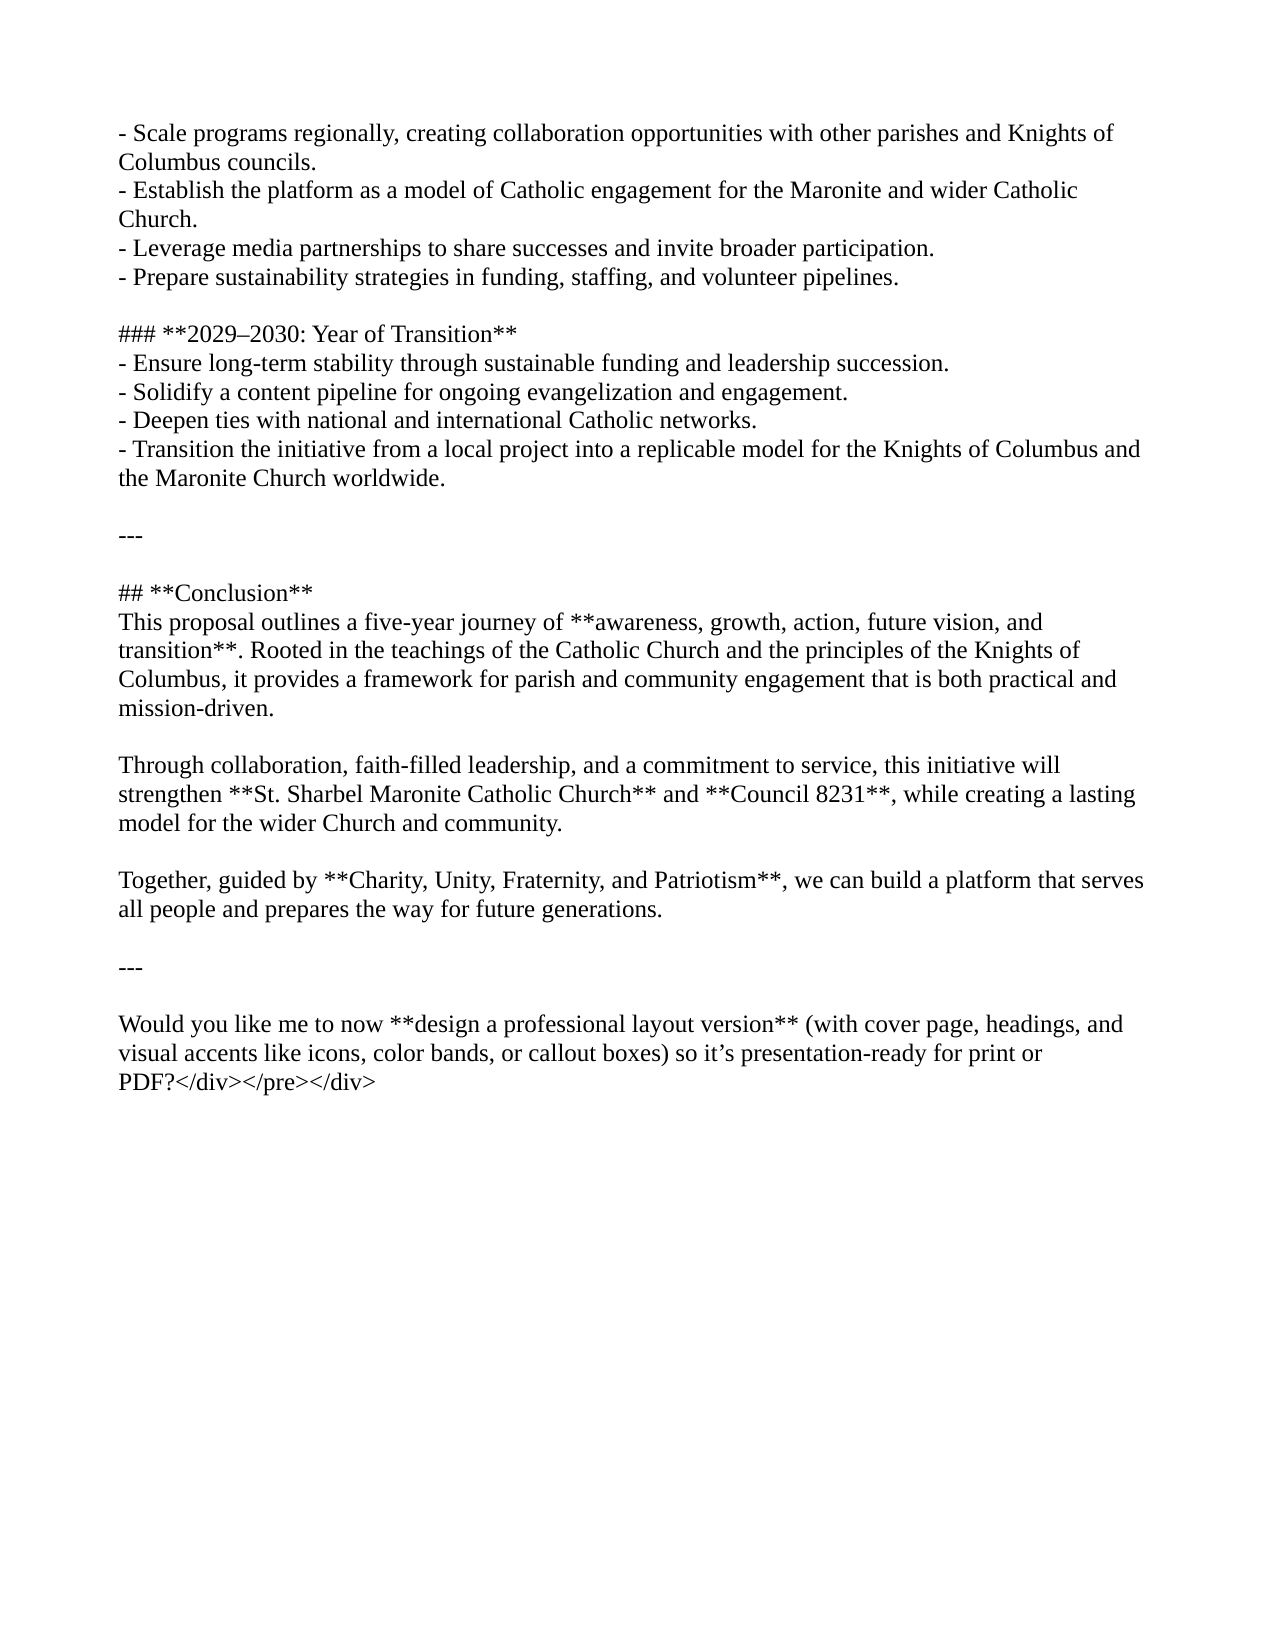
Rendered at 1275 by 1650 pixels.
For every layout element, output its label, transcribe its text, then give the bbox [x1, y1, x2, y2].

text - Ensure long-term stability through sustainable funding and leadership succession. [118, 348, 1157, 377]
text --- [118, 952, 1157, 981]
text - Deepen ties with national and international Catholic networks. [118, 406, 1157, 434]
text Together, guided by **Charity, Unity, Fraternity, and Patriotism**, we can build a platform that serves all people and prepares the way for future generations. [118, 866, 1157, 923]
text This proposal outlines a five-year journey of **awareness, growth, action, future vision, and transition**. Rooted in the teachings of the Catholic Church and the principles of the Knights of Columbus, it provides a framework for parish and community engagement that is both practical and mission-driven. [118, 607, 1157, 722]
text - Prepare sustainability strategies in funding, staffing, and volunteer pipelines. [118, 262, 1157, 291]
text Would you like me to now **design a professional layout version** (with cover page, headings, and visual accents like icons, color bands, or callout boxes) so it’s presentation-ready for print or PDF?</div></pre></div> [118, 1009, 1157, 1096]
text - Solidify a content pipeline for ongoing evangelization and engagement. [118, 377, 1157, 406]
text Through collaboration, faith-filled leadership, and a commitment to service, this initiative will strengthen **St. Sharbel Maronite Catholic Church** and **Council 8231**, while creating a lasting model for the wider Church and community. [118, 751, 1157, 837]
text --- [118, 521, 1157, 549]
text - Scale programs regionally, creating collaboration opportunities with other parishes and Knights of Columbus councils. [118, 118, 1157, 176]
text - Leverage media partnerships to share successes and invite broader participation. [118, 233, 1157, 262]
text ## **Conclusion** [118, 578, 1157, 607]
text - Transition the initiative from a local project into a replicable model for the Knights of Columbus and the Maronite Church worldwide. [118, 434, 1157, 492]
text ### **2029–2030: Year of Transition** [118, 319, 1157, 348]
text - Establish the platform as a model of Catholic engagement for the Maronite and wider Catholic Church. [118, 176, 1157, 233]
